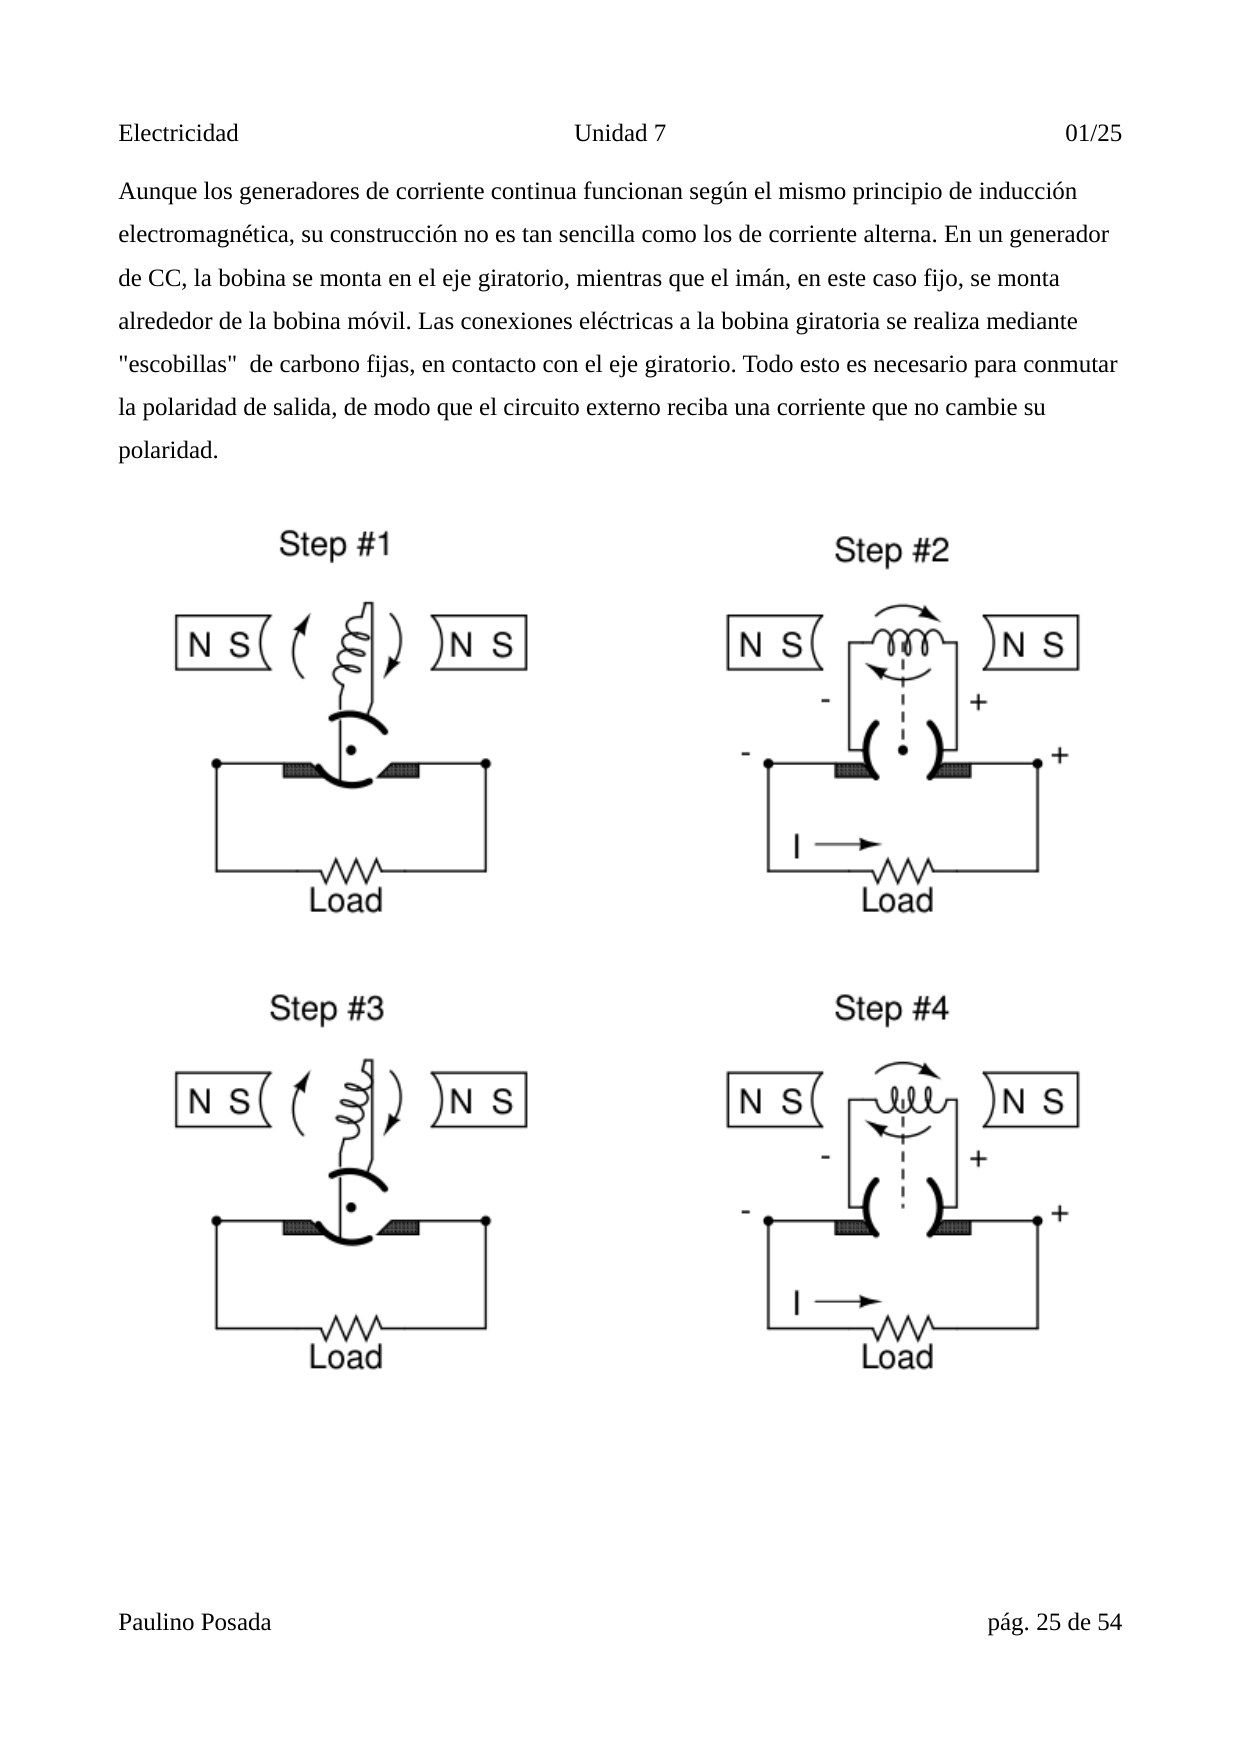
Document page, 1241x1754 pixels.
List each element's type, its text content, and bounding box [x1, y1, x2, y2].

text Aunque los generadores de corriente continua funcionan según el mismo principio de inducción electromagnética, su construcción no es tan sencilla como los de corriente alterna. En un generador de CC, la bobina se monta en el eje giratorio, mientras que el imán, en este caso fijo, se monta alrededor de la bobina móvil. Las conexiones eléctricas a la bobina giratoria se realiza mediante "escobillas" de carbono fijas, en contacto con el eje giratorio. Todo esto es necesario para conmutar la polaridad de salida, de modo que el circuito externo reciba una corriente que no cambie su polaridad. [118, 176, 1122, 464]
picture [138, 521, 1102, 1381]
